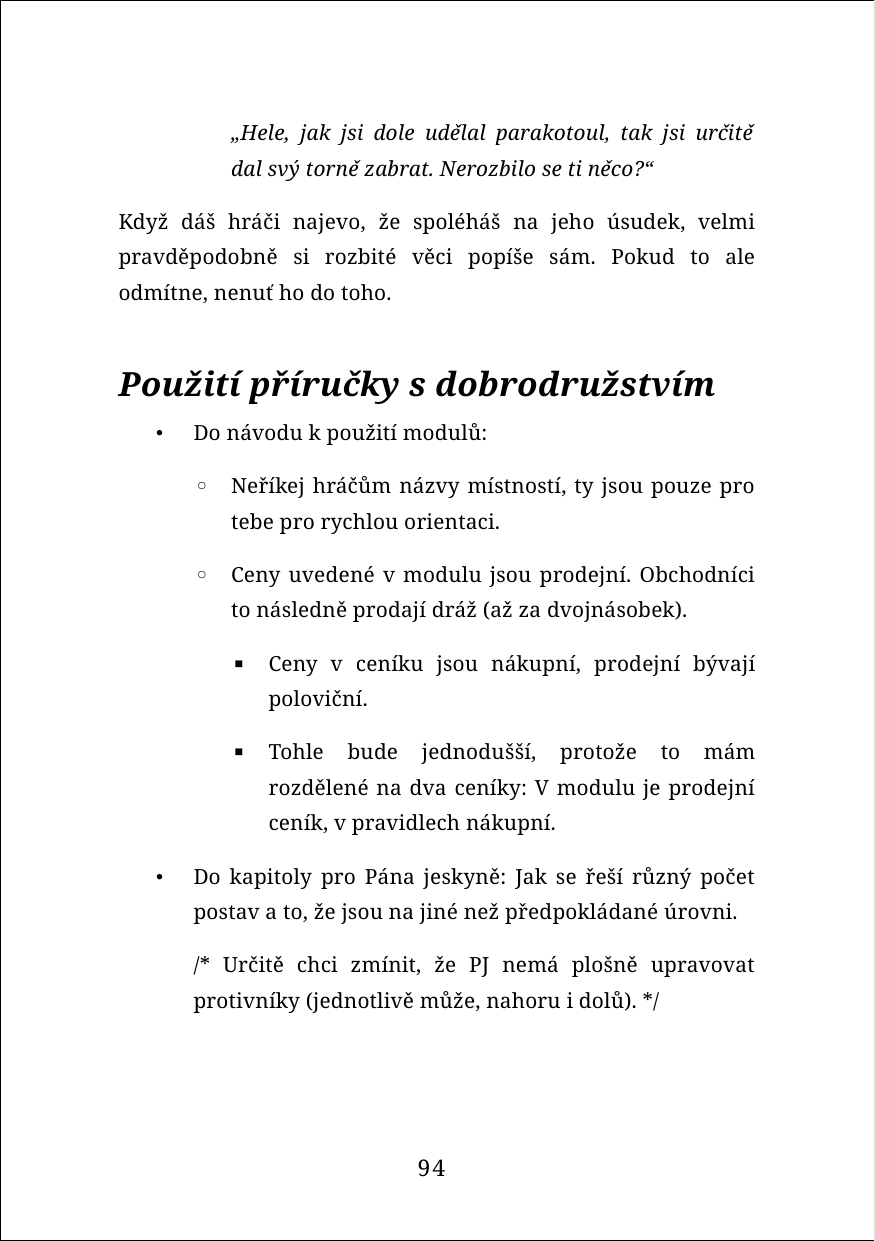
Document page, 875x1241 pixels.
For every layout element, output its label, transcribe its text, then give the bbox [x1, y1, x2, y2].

list Tohle bude jednodušší, protože to mám rozdělené na dva ceníky: V modulu je prodejní ceník, v pravidlech nákupní. [231, 737, 756, 837]
list „Hele, jak jsi dole udělal parakotoul, tak jsi určitě dal svý torně zabrat. Nerozbilo se ti něco?“ [193, 118, 756, 182]
text Když dáš hráči najevo, že spoléháš na jeho úsudek, velmi pravděpodobně si rozbité věci popíše sám. Pokud to ale odmítne, nenuť ho do toho. [118, 207, 756, 306]
list Ceny uvedené v modulu jsou prodejní. Obchodníci to následně prodají dráž (až za dvojnásobek). [193, 560, 756, 624]
list /* Určitě chci zmínit, že PJ nemá plošně upravovat protivníky (jednotlivě může, nahoru i dolů). */ [156, 951, 756, 1014]
list Do kapitoly pro Pána jeskyně: Jak se řeší různý počet postav a to, že jsou na jiné než předpokládané úrovni. [156, 862, 756, 926]
subtitle Použití příručky s dobrodružstvím [118, 361, 756, 406]
list Neříkej hráčům názvy místností, ty jsou pouze pro tebe pro rychlou orientaci. [193, 471, 756, 535]
list Do návodu k použití modulů: [156, 418, 756, 446]
list Ceny v ceníku jsou nákupní, prodejní bývají poloviční. [231, 649, 756, 713]
